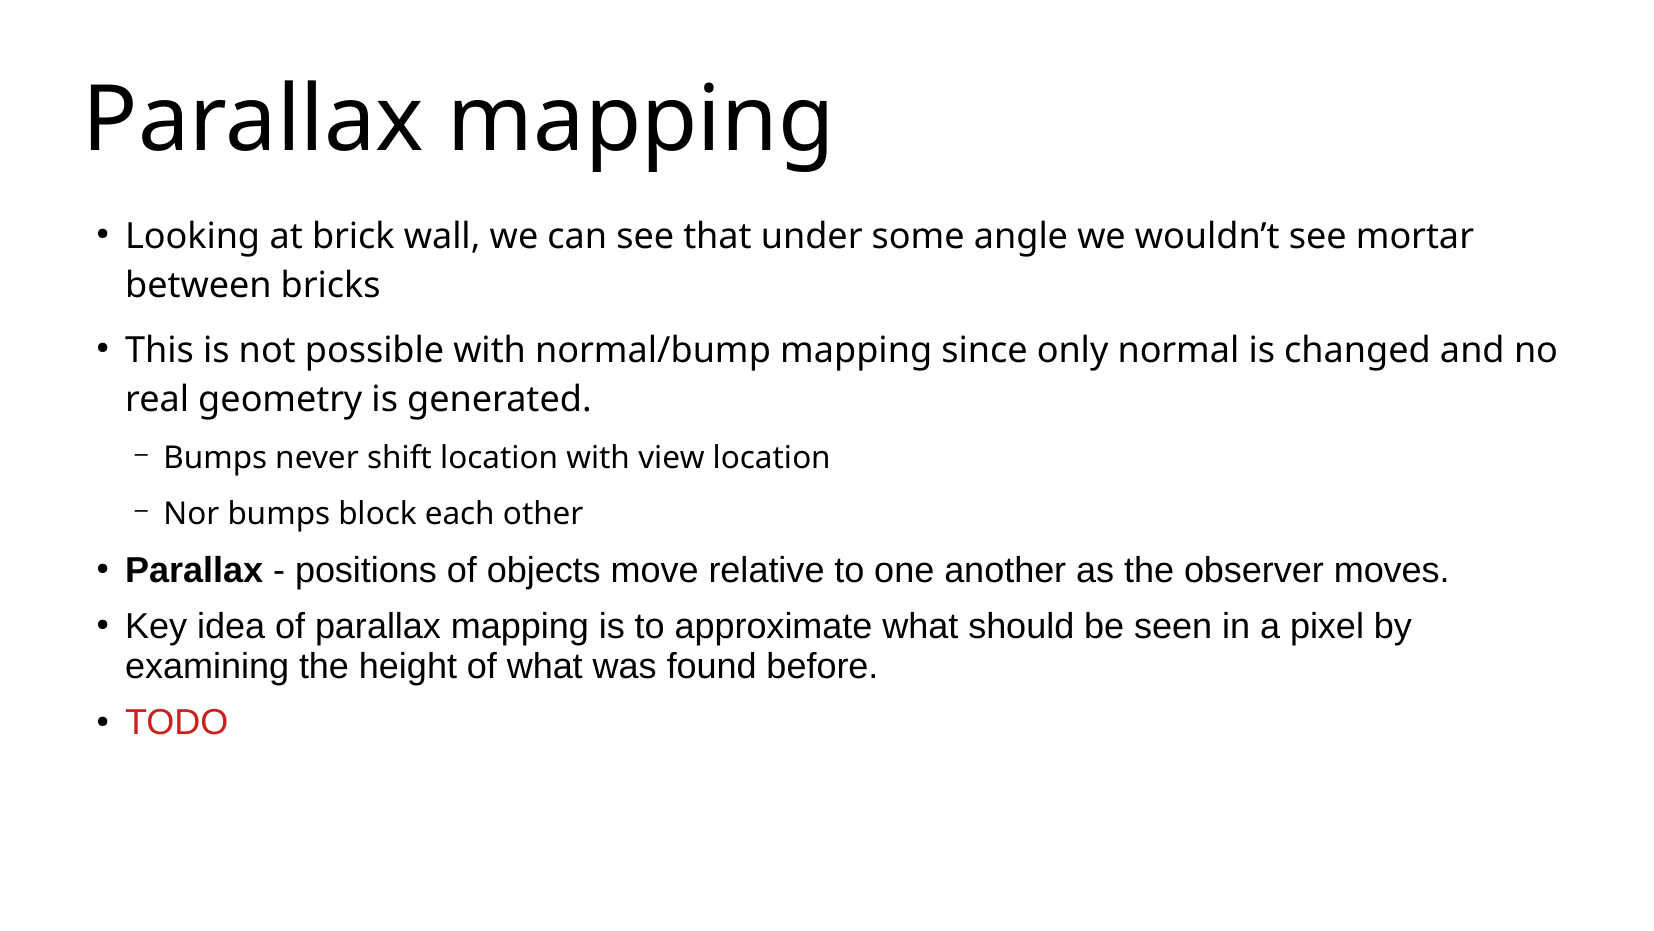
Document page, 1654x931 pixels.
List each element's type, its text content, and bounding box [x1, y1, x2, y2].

title Parallax mapping [82, 37, 1571, 193]
list Looking at brick wall, we can see that under some angle we wouldn’t see mortar between bricks This is not possible with normal/bump mapping since only normal is changed and no real geometry is generated. Bumps never shift location with view location Nor bumps block each other Parallax - positions of objects move relative to one another as the observer moves. Key idea of parallax mapping is to approximate what should be seen in a pixel by examining the height of what was found before. TODO [86, 210, 1576, 750]
